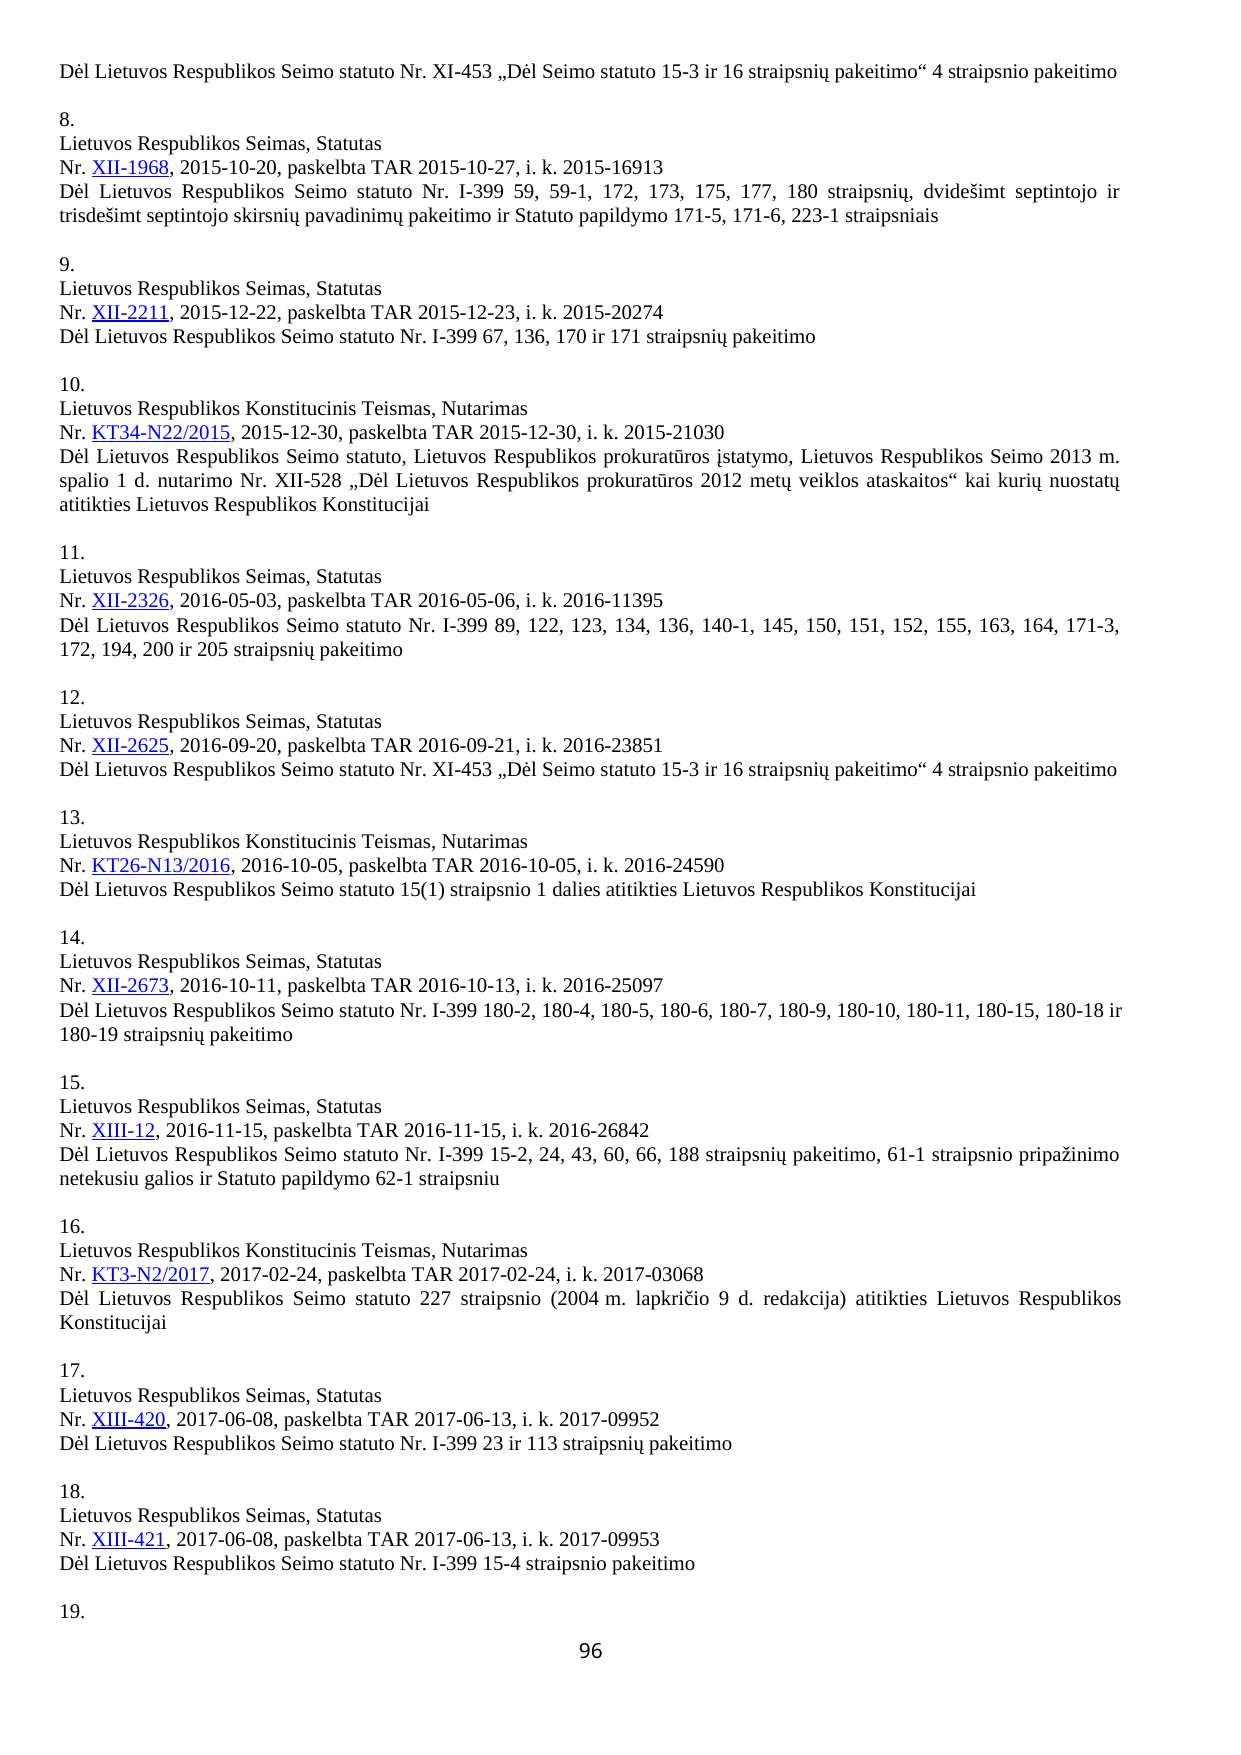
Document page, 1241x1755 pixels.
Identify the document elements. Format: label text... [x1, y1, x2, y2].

text Nr. XII-2625, 2016-09-20, paskelbta TAR 2016-09-21, i. k. 2016-23851 [59, 733, 1122, 757]
text Dėl Lietuvos Respublikos Seimo statuto Nr. I-399 67, 136, 170 ir 171 straipsnių pakeitimo [59, 324, 1122, 348]
text Nr. XII-2673, 2016-10-11, paskelbta TAR 2016-10-13, i. k. 2016-25097 [59, 973, 1122, 997]
text Lietuvos Respublikos Seimas, Statutas [59, 1382, 1122, 1407]
text 11. [59, 540, 1122, 564]
text 10. [59, 372, 1122, 396]
text Nr. XII-1968, 2015-10-20, paskelbta TAR 2015-10-27, i. k. 2015-16913 [59, 155, 1122, 179]
text Dėl Lietuvos Respublikos Seimo statuto 15(1) straipsnio 1 dalies atitikties Lietuvos Respublikos Konstitucijai [59, 877, 1122, 901]
text 14. [59, 925, 1122, 949]
text 18. [59, 1479, 1122, 1503]
text Lietuvos Respublikos Seimas, Statutas [59, 131, 1122, 155]
text 15. [59, 1070, 1122, 1094]
text Nr. KT34-N22/2015, 2015-12-30, paskelbta TAR 2015-12-30, i. k. 2015-21030 [59, 420, 1122, 444]
text Dėl Lietuvos Respublikos Seimo statuto Nr. I-399 23 ir 113 straipsnių pakeitimo [59, 1431, 1122, 1455]
text Dėl Lietuvos Respublikos Seimo statuto Nr. I-399 15-4 straipsnio pakeitimo [59, 1551, 1122, 1575]
text 19. [59, 1599, 1122, 1623]
text Lietuvos Respublikos Seimas, Statutas [59, 709, 1122, 733]
text 13. [59, 805, 1122, 829]
text 8. [59, 107, 1122, 131]
text 16. [59, 1214, 1122, 1238]
text Dėl Lietuvos Respublikos Seimo statuto Nr. I-399 89, 122, 123, 134, 136, 140-1, 145, 150, 151, 152, 155, 163, 164, 171-3, 172, 194, 200 ir 205 straipsnių pakeitimo [59, 612, 1122, 661]
text Nr. XIII-12, 2016-11-15, paskelbta TAR 2016-11-15, i. k. 2016-26842 [59, 1118, 1122, 1142]
text Nr. XIII-420, 2017-06-08, paskelbta TAR 2017-06-13, i. k. 2017-09952 [59, 1407, 1122, 1431]
text Dėl Lietuvos Respublikos Seimo statuto, Lietuvos Respublikos prokuratūros įstatymo, Lietuvos Respublikos Seimo 2013 m. spalio 1 d. nutarimo Nr. XII-528 „Dėl Lietuvos Respublikos prokuratūros 2012 metų veiklos ataskaitos“ kai kurių nuostatų atitikties Lietuvos Respublikos Konstitucijai [59, 444, 1122, 516]
text 17. [59, 1358, 1122, 1382]
text Nr. XII-2326, 2016-05-03, paskelbta TAR 2016-05-06, i. k. 2016-11395 [59, 588, 1122, 612]
text Nr. XII-2211, 2015-12-22, paskelbta TAR 2015-12-23, i. k. 2015-20274 [59, 300, 1122, 324]
text Nr. KT26-N13/2016, 2016-10-05, paskelbta TAR 2016-10-05, i. k. 2016-24590 [59, 853, 1122, 877]
text Dėl Lietuvos Respublikos Seimo statuto Nr. I-399 59, 59-1, 172, 173, 175, 177, 180 straipsnių, dvidešimt septintojo ir trisdešimt septintojo skirsnių pavadinimų pakeitimo ir Statuto papildymo 171-5, 171-6, 223-1 straipsniais [59, 179, 1122, 227]
text Dėl Lietuvos Respublikos Seimo statuto Nr. XI-453 „Dėl Seimo statuto 15-3 ir 16 straipsnių pakeitimo“ 4 straipsnio pakeitimo [59, 757, 1122, 781]
text Lietuvos Respublikos Seimas, Statutas [59, 1503, 1122, 1527]
text Lietuvos Respublikos Konstitucinis Teismas, Nutarimas [59, 829, 1122, 853]
text Lietuvos Respublikos Konstitucinis Teismas, Nutarimas [59, 396, 1122, 420]
text Lietuvos Respublikos Seimas, Statutas [59, 949, 1122, 973]
text Nr. XIII-421, 2017-06-08, paskelbta TAR 2017-06-13, i. k. 2017-09953 [59, 1527, 1122, 1551]
text Lietuvos Respublikos Seimas, Statutas [59, 276, 1122, 300]
text Lietuvos Respublikos Konstitucinis Teismas, Nutarimas [59, 1238, 1122, 1262]
text Lietuvos Respublikos Seimas, Statutas [59, 1094, 1122, 1118]
text Lietuvos Respublikos Seimas, Statutas [59, 564, 1122, 588]
text Dėl Lietuvos Respublikos Seimo statuto 227 straipsnio (2004 m. lapkričio 9 d. redakcija) atitikties Lietuvos Respublikos Konstitucijai [59, 1286, 1122, 1334]
text 9. [59, 252, 1122, 276]
text 12. [59, 685, 1122, 709]
text Dėl Lietuvos Respublikos Seimo statuto Nr. I-399 15-2, 24, 43, 60, 66, 188 straipsnių pakeitimo, 61-1 straipsnio pripažinimo netekusiu galios ir Statuto papildymo 62-1 straipsniu [59, 1142, 1122, 1190]
text Dėl Lietuvos Respublikos Seimo statuto Nr. I-399 180-2, 180-4, 180-5, 180-6, 180-7, 180-9, 180-10, 180-11, 180-15, 180-18 ir 180-19 straipsnių pakeitimo [59, 997, 1122, 1046]
text Dėl Lietuvos Respublikos Seimo statuto Nr. XI-453 „Dėl Seimo statuto 15-3 ir 16 straipsnių pakeitimo“ 4 straipsnio pakeitimo [59, 59, 1122, 83]
text Nr. KT3-N2/2017, 2017-02-24, paskelbta TAR 2017-02-24, i. k. 2017-03068 [59, 1262, 1122, 1286]
